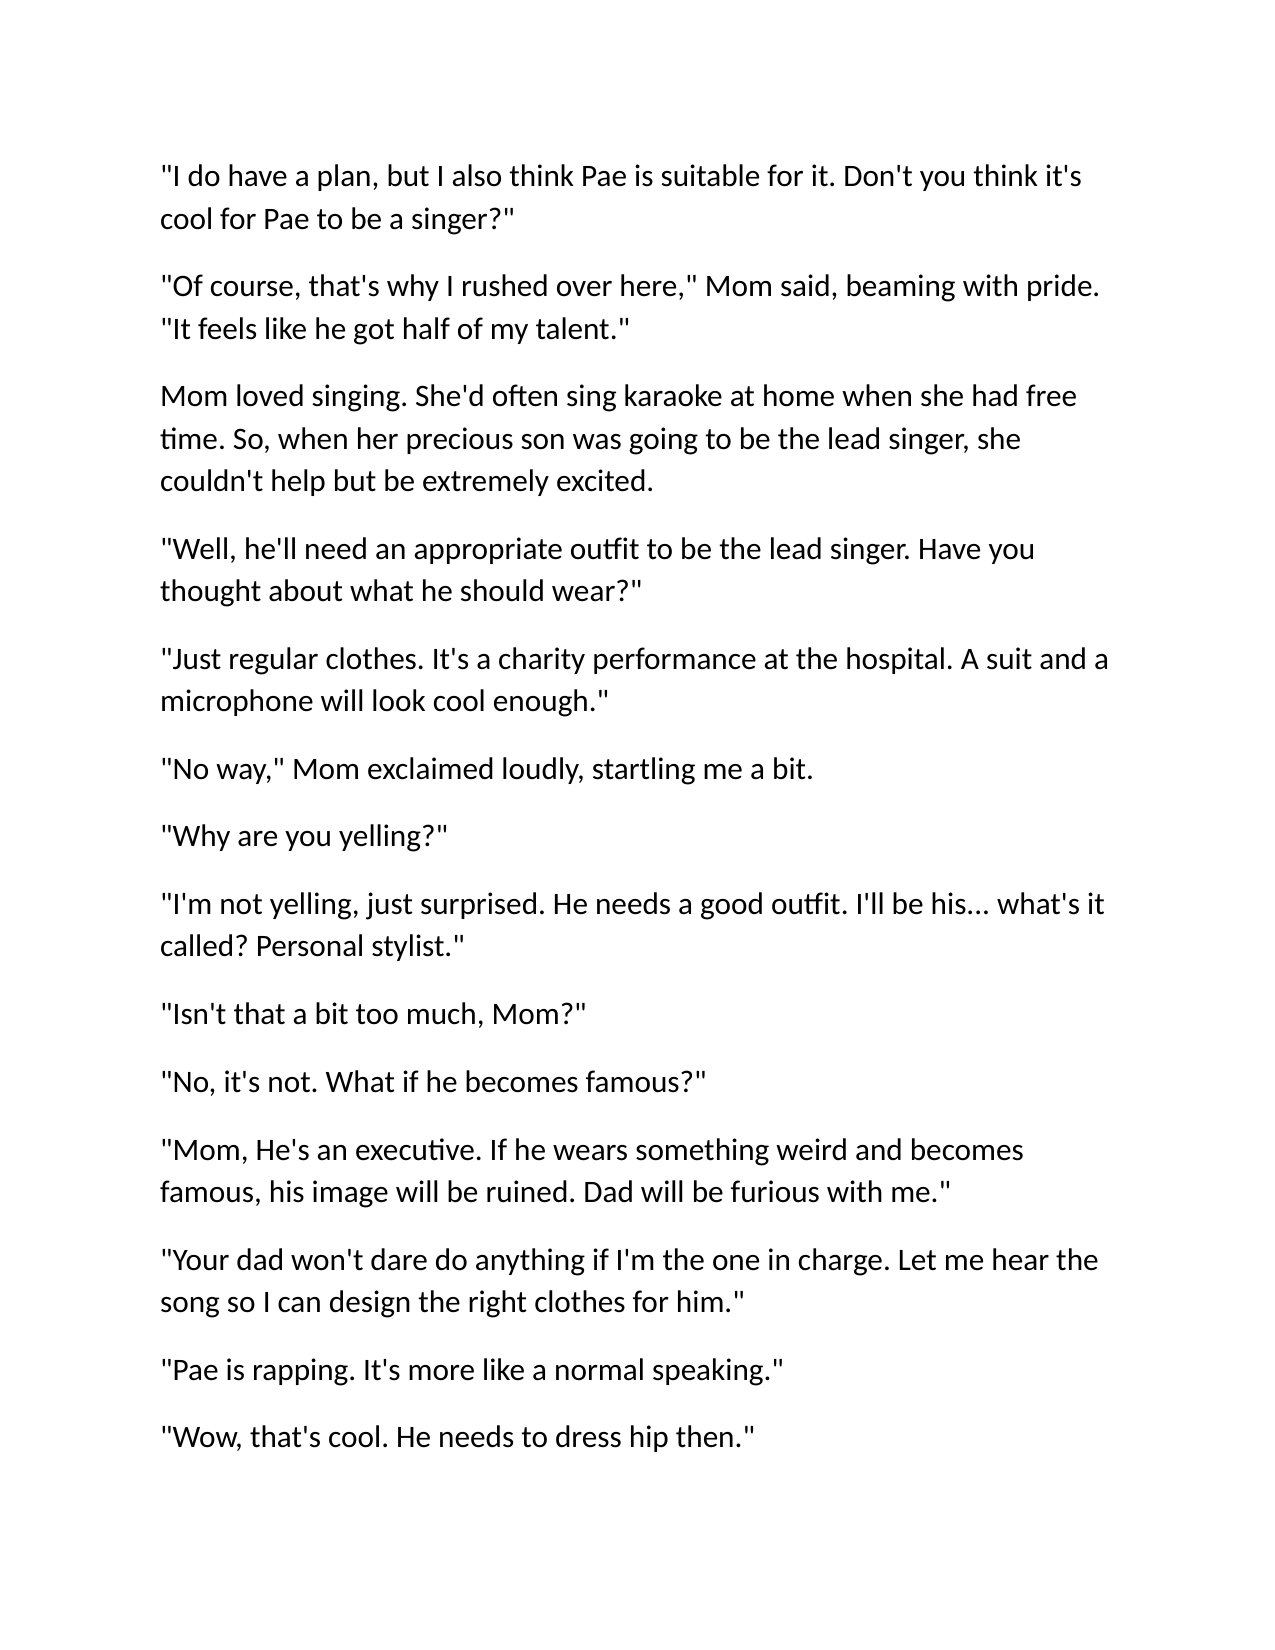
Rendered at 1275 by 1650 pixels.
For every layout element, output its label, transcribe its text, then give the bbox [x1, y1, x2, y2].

text "Well, he'll need an appropriate outfit to be the lead singer. Have you thought about what he should wear?" [160, 529, 1113, 609]
text "No way," Mom exclaimed loudly, startling me a bit. [160, 749, 1113, 787]
text "Pae is rapping. It's more like a normal speaking." [160, 1349, 1113, 1388]
text "I do have a plan, but I also think Pae is suitable for it. Don't you think it's cool for Pae to be a singer?" [160, 156, 1113, 237]
text "Of course, that's why I rushed over here," Mom said, beaming with pride. "It feels like he got half of my talent." [160, 266, 1113, 347]
text "Why are you yelling?" [160, 816, 1113, 854]
text "Just regular clothes. It's a charity performance at the hospital. A suit and a microphone will look cool enough." [160, 639, 1113, 719]
text "Mom, He's an executive. If he wears something weird and becomes famous, his image will be ruined. Dad will be furious with me." [160, 1129, 1113, 1210]
text Mom loved singing. She'd often sing karaoke at home when she had free time. So, when her precious son was going to be the lead singer, she couldn't help but be extremely excited. [160, 376, 1113, 499]
text "Wow, that's cool. He needs to dress hip then." [160, 1417, 1113, 1455]
text "I'm not yelling, just surprised. He needs a good outfit. I'll be his... what's it called? Personal stylist." [160, 884, 1113, 964]
text "Isn't that a bit too much, Mom?" [160, 994, 1113, 1032]
text "Your dad won't dare do anything if I'm the one in charge. Let me hear the song so I can design the right clothes for him." [160, 1239, 1113, 1320]
text "No, it's not. What if he becomes famous?" [160, 1062, 1113, 1100]
